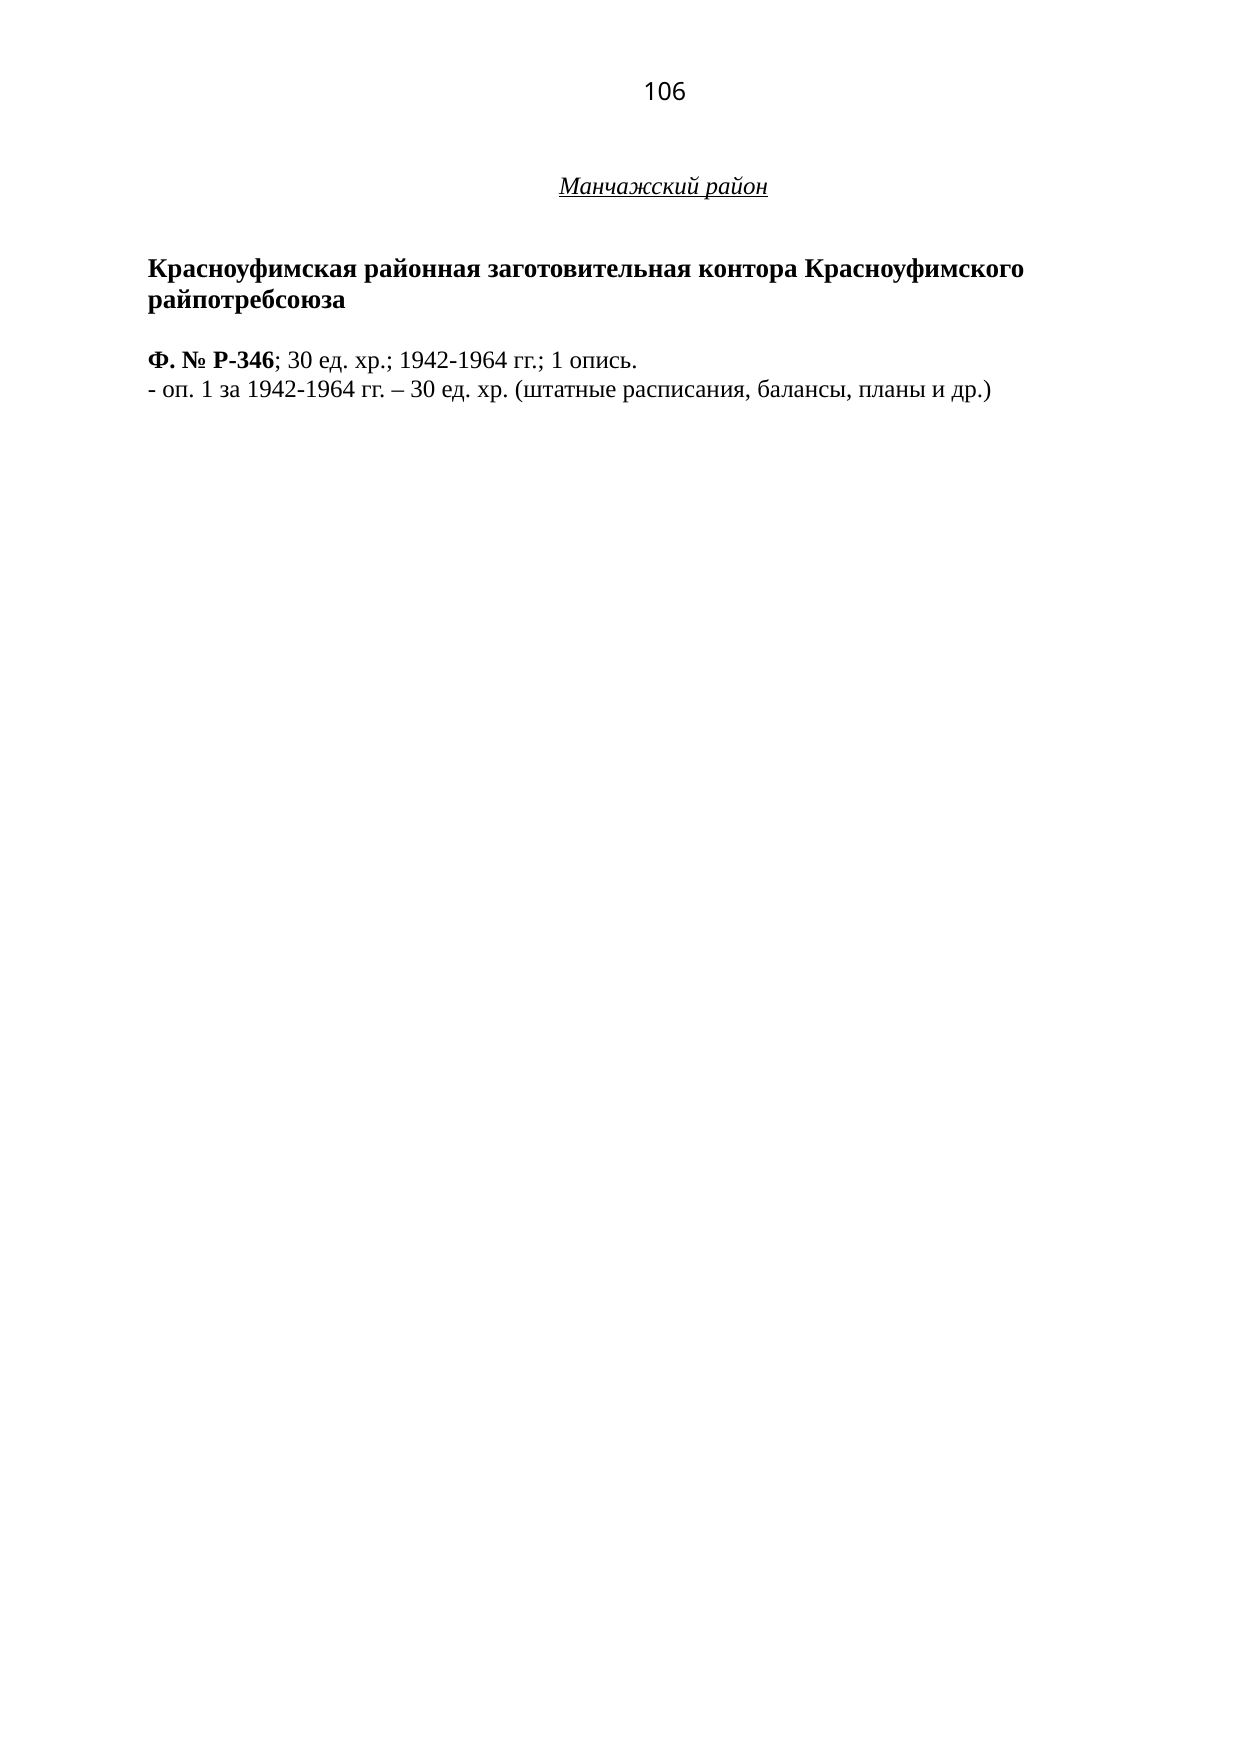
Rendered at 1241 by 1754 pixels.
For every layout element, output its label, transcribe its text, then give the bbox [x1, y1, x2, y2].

text Манчажский район [148, 171, 1181, 199]
text - оп. 1 за 1942-1964 гг. – 30 ед. хр. (штатные расписания, балансы, планы и др.) [148, 374, 1181, 403]
text Ф. № Р-346; 30 ед. хр.; 1942-1964 гг.; 1 опись. [148, 346, 1181, 374]
text Красноуфимская районная заготовительная контора Красноуфимского райпотребсоюза [148, 252, 1181, 314]
